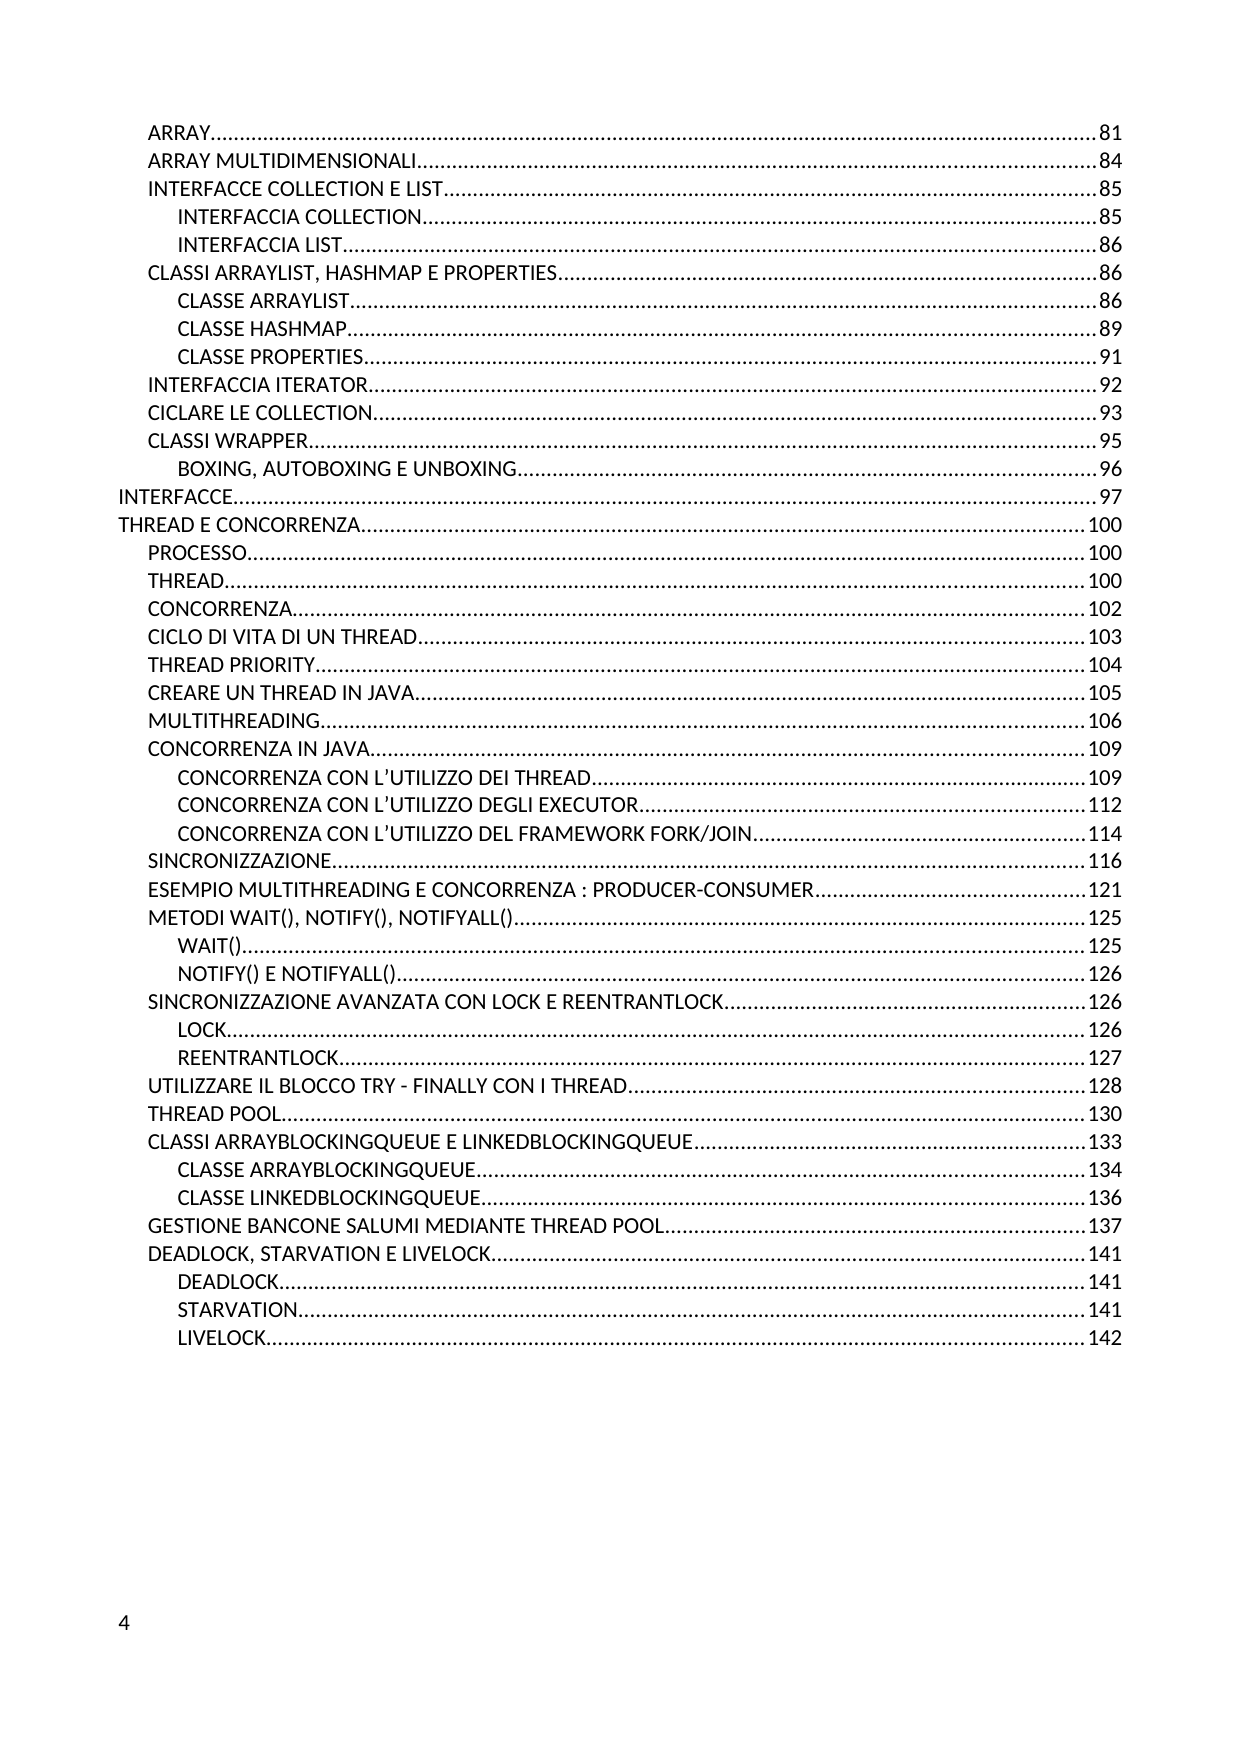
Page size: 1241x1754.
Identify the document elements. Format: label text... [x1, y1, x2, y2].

text CLASSE ARRAYBLOCKINGQUEUE 134 [177, 1155, 1122, 1183]
text ESEMPIO MULTITHREADING E CONCORRENZA : PRODUCER-CONSUMER 121 [148, 875, 1122, 903]
text DEADLOCK 141 [177, 1267, 1122, 1295]
text CLASSE PROPERTIES 91 [177, 342, 1122, 370]
text INTERFACCIA LIST 86 [177, 230, 1122, 258]
text UTILIZZARE IL BLOCCO TRY - FINALLY CON I THREAD 128 [148, 1071, 1122, 1099]
text INTERFACCIA ITERATOR 92 [148, 370, 1122, 398]
text STARVATION 141 [177, 1295, 1122, 1323]
text CICLO DI VITA DI UN THREAD 103 [148, 622, 1122, 651]
text CLASSE LINKEDBLOCKINGQUEUE 136 [177, 1183, 1122, 1211]
text CONCORRENZA CON L’UTILIZZO DEGLI EXECUTOR 112 [177, 791, 1122, 819]
text ARRAY MULTIDIMENSIONALI 84 [148, 146, 1122, 174]
text CREARE UN THREAD IN JAVA 105 [148, 678, 1122, 707]
text CLASSI ARRAYBLOCKINGQUEUE E LINKEDBLOCKINGQUEUE 133 [148, 1127, 1122, 1155]
text LIVELOCK 142 [177, 1323, 1122, 1351]
text CONCORRENZA IN JAVA 109 [148, 734, 1122, 763]
text INTERFACCE COLLECTION E LIST 85 [148, 174, 1122, 202]
text CLASSI WRAPPER 95 [148, 426, 1122, 454]
text INTERFACCIA COLLECTION 85 [177, 202, 1122, 230]
text ARRAY 81 [148, 118, 1122, 146]
text THREAD PRIORITY 104 [148, 651, 1122, 678]
text CLASSI ARRAYLIST, HASHMAP E PROPERTIES 86 [148, 258, 1122, 286]
text REENTRANTLOCK 127 [177, 1043, 1122, 1071]
text CLASSE ARRAYLIST 86 [177, 286, 1122, 314]
text BOXING, AUTOBOXING E UNBOXING 96 [177, 454, 1122, 482]
text CLASSE HASHMAP 89 [177, 314, 1122, 342]
text NOTIFY() E NOTIFYALL() 126 [177, 959, 1122, 987]
text THREAD E CONCORRENZA 100 [118, 510, 1122, 538]
text THREAD 100 [148, 566, 1122, 594]
text MULTITHREADING 106 [148, 707, 1122, 734]
text GESTIONE BANCONE SALUMI MEDIANTE THREAD POOL 137 [148, 1211, 1122, 1239]
text LOCK 126 [177, 1015, 1122, 1043]
text SINCRONIZZAZIONE AVANZATA CON LOCK E REENTRANTLOCK 126 [148, 987, 1122, 1015]
text CONCORRENZA 102 [148, 594, 1122, 622]
text CICLARE LE COLLECTION 93 [148, 398, 1122, 426]
text CONCORRENZA CON L’UTILIZZO DEI THREAD 109 [177, 763, 1122, 791]
text INTERFACCE 97 [118, 482, 1122, 510]
text METODI WAIT(), NOTIFY(), NOTIFYALL() 125 [148, 903, 1122, 931]
text THREAD POOL 130 [148, 1099, 1122, 1127]
text CONCORRENZA CON L’UTILIZZO DEL FRAMEWORK FORK/JOIN 114 [177, 819, 1122, 847]
text PROCESSO 100 [148, 538, 1122, 566]
text DEADLOCK, STARVATION E LIVELOCK 141 [148, 1239, 1122, 1267]
text SINCRONIZZAZIONE 116 [148, 847, 1122, 875]
text WAIT() 125 [177, 931, 1122, 959]
